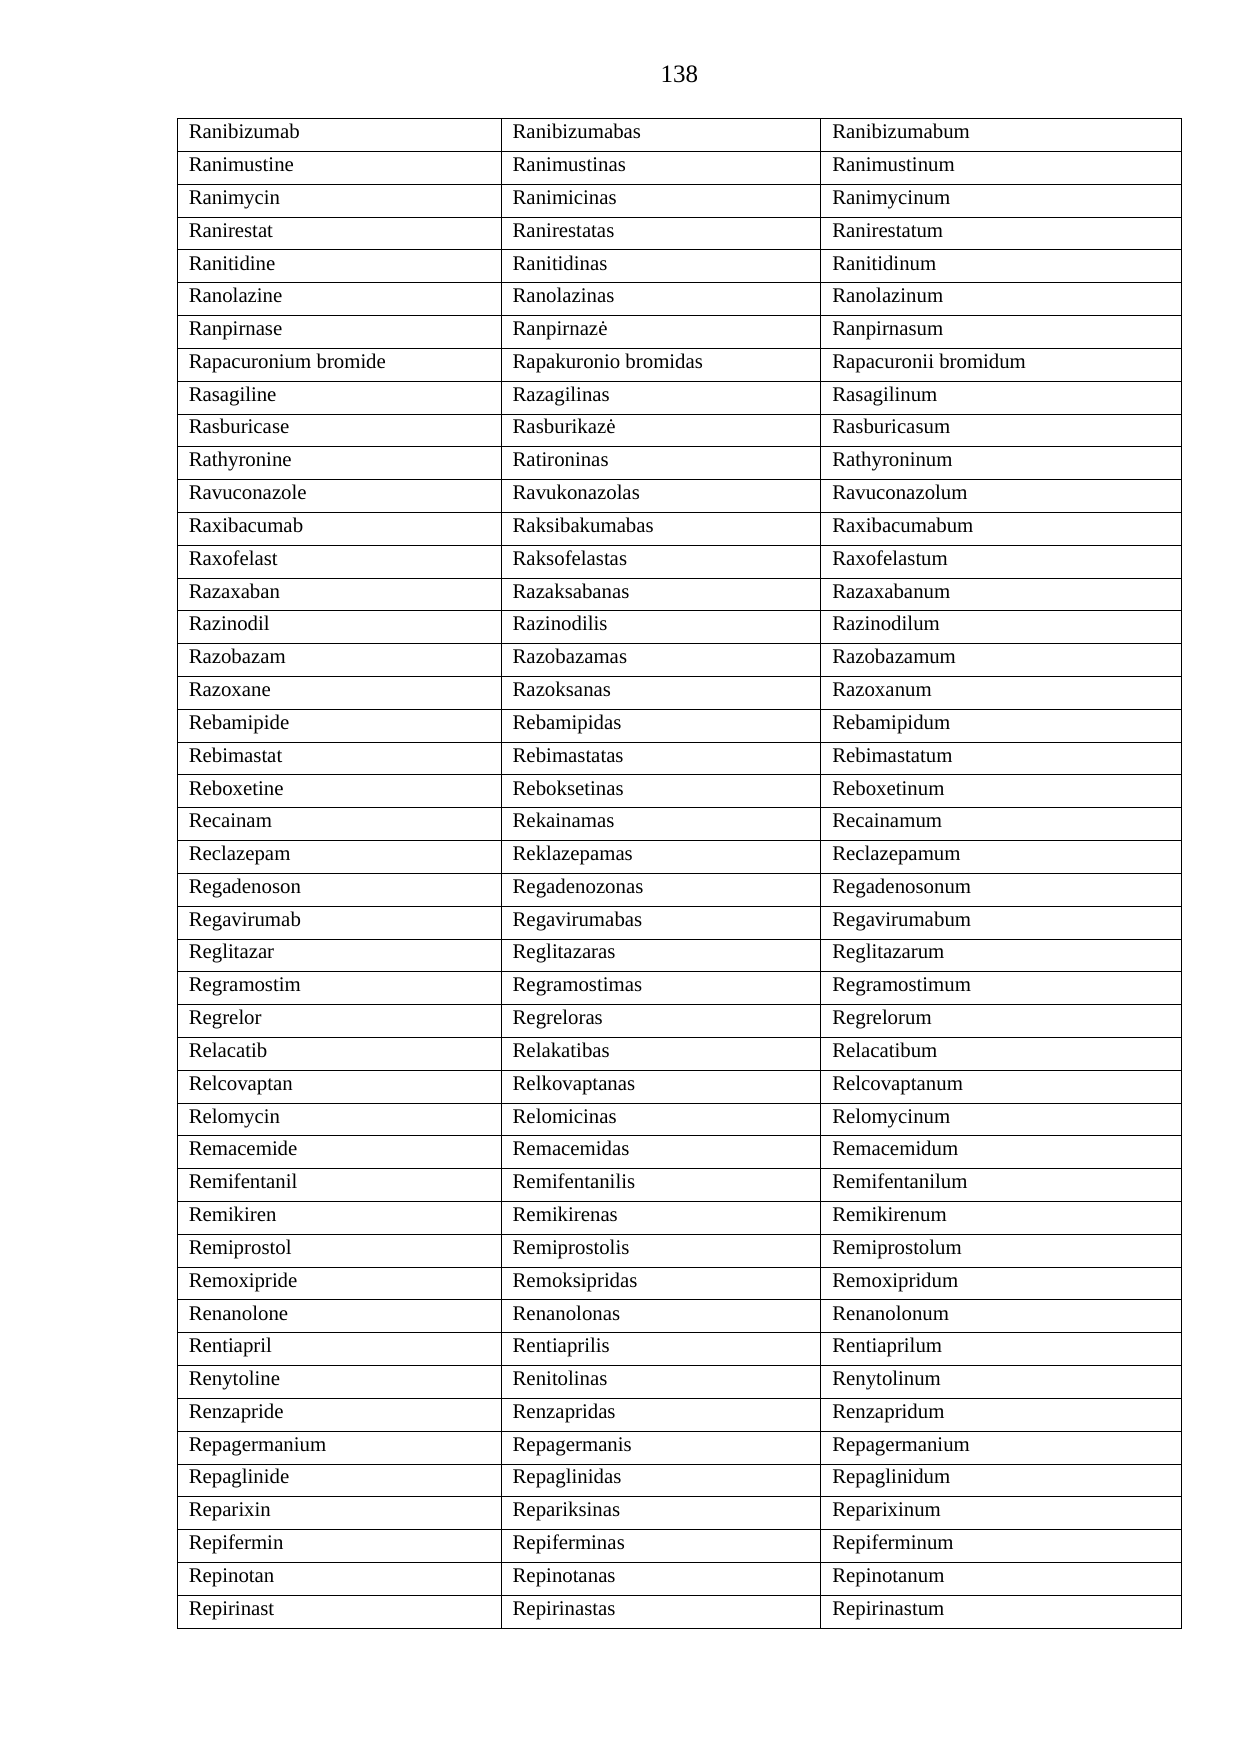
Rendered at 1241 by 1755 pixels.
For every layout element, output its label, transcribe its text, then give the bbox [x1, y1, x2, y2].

table_cell Reglitazaras [502, 940, 820, 971]
table_cell Rathyronine [178, 447, 501, 479]
table_cell Ratironinas [502, 447, 820, 479]
table_cell Razobazam [178, 644, 501, 676]
table_cell Renanolone [178, 1300, 501, 1332]
table_cell Ranimicinas [502, 185, 820, 217]
table_cell Regramostim [178, 972, 501, 1004]
table_cell Razoxane [178, 677, 501, 709]
table_cell Remikiren [178, 1202, 501, 1234]
table_cell Reclazepam [178, 841, 501, 873]
table_cell Remiprostolum [821, 1235, 1181, 1267]
table_cell Repinotanas [502, 1563, 820, 1595]
table_cell Relcovaptanum [821, 1071, 1181, 1102]
table_cell Rentiaprilum [821, 1333, 1181, 1365]
table_cell Ranibizumabas [502, 119, 820, 151]
table_cell Remikirenas [502, 1202, 820, 1234]
table_cell Ranibizumab [178, 119, 501, 151]
table_cell Relacatibum [821, 1038, 1181, 1070]
table_cell Repiferminas [502, 1530, 820, 1562]
table_cell Ravukonazolas [502, 480, 820, 512]
table_cell Regrelor [178, 1005, 501, 1037]
table_cell Ranimustinum [821, 152, 1181, 184]
table_cell Relomycin [178, 1104, 501, 1135]
table_cell Repaglinidum [821, 1465, 1181, 1496]
table_cell Renanolonum [821, 1300, 1181, 1332]
table_cell Remacemidas [502, 1136, 820, 1168]
table_cell Repinotan [178, 1563, 501, 1595]
table_cell Ranimycinum [821, 185, 1181, 217]
table_cell Regavirumabum [821, 907, 1181, 938]
table_cell Ravuconazole [178, 480, 501, 512]
table_cell Ranpirnasum [821, 316, 1181, 348]
table_cell Renytoline [178, 1366, 501, 1398]
table_cell Remoksipridas [502, 1268, 820, 1299]
table_cell Reboxetine [178, 775, 501, 807]
table_cell Razaxaban [178, 579, 501, 610]
table_cell Relakatibas [502, 1038, 820, 1070]
table_cell Repagermanium [821, 1432, 1181, 1463]
table_cell Ranirestat [178, 218, 501, 249]
table_cell Repifermin [178, 1530, 501, 1562]
table_cell Rentiaprilis [502, 1333, 820, 1365]
table_cell Repariksinas [502, 1497, 820, 1529]
table_cell Remiprostolis [502, 1235, 820, 1267]
table_cell Razinodilum [821, 611, 1181, 643]
table_cell Rasburicasum [821, 415, 1181, 446]
table_cell Repirinastum [821, 1596, 1181, 1627]
table_cell Ranitidinum [821, 250, 1181, 282]
table_cell Reboksetinas [502, 775, 820, 807]
table_cell Razaxabanum [821, 579, 1181, 610]
table_cell Repirinast [178, 1596, 501, 1627]
table_cell Ranimustine [178, 152, 501, 184]
table_cell Rentiapril [178, 1333, 501, 1365]
table_cell Razagilinas [502, 382, 820, 413]
table_cell Rasagiline [178, 382, 501, 413]
table_cell Remifentanilum [821, 1169, 1181, 1201]
table_cell Repaglinide [178, 1465, 501, 1496]
table_cell Regavirumabas [502, 907, 820, 938]
table_cell Ranirestatum [821, 218, 1181, 249]
table_cell Regadenozonas [502, 874, 820, 906]
table_cell Rapacuronii bromidum [821, 349, 1181, 381]
table_cell Ranolazine [178, 283, 501, 315]
table_cell Ranitidine [178, 250, 501, 282]
table_cell Renytolinum [821, 1366, 1181, 1398]
table_cell Renitolinas [502, 1366, 820, 1398]
table_cell Remiprostol [178, 1235, 501, 1267]
table_cell Repagermanis [502, 1432, 820, 1463]
table_cell Reparixinum [821, 1497, 1181, 1529]
table_cell Regramostimum [821, 972, 1181, 1004]
table_cell Rapacuronium bromide [178, 349, 501, 381]
table_cell Recainamum [821, 808, 1181, 840]
table_cell Raksibakumabas [502, 513, 820, 545]
table_cell Renzapride [178, 1399, 501, 1431]
table_cell Regavirumab [178, 907, 501, 938]
table_cell Ravuconazolum [821, 480, 1181, 512]
table_cell Renanolonas [502, 1300, 820, 1332]
table_cell Ranpirnazė [502, 316, 820, 348]
table_cell Regreloras [502, 1005, 820, 1037]
table_cell Rebamipidum [821, 710, 1181, 742]
table_cell Razobazamas [502, 644, 820, 676]
table_cell Rebamipide [178, 710, 501, 742]
table_cell Repirinastas [502, 1596, 820, 1627]
table_cell Razoksanas [502, 677, 820, 709]
table_cell Rebamipidas [502, 710, 820, 742]
table_cell Remifentanil [178, 1169, 501, 1201]
table_cell Remifentanilis [502, 1169, 820, 1201]
table_cell Razaksabanas [502, 579, 820, 610]
table_cell Remacemide [178, 1136, 501, 1168]
table_cell Razinodilis [502, 611, 820, 643]
table_cell Rebimastatas [502, 743, 820, 774]
table_cell Ranolazinum [821, 283, 1181, 315]
table_cell Raksofelastas [502, 546, 820, 577]
table_cell Rasagilinum [821, 382, 1181, 413]
table_cell Reboxetinum [821, 775, 1181, 807]
table_cell Repaglinidas [502, 1465, 820, 1496]
table_cell Relacatib [178, 1038, 501, 1070]
table_cell Rathyroninum [821, 447, 1181, 479]
table_cell Raxibacumab [178, 513, 501, 545]
table_cell Recainam [178, 808, 501, 840]
table_cell Raxofelastum [821, 546, 1181, 577]
table_cell Reglitazar [178, 940, 501, 971]
table_cell Regadenosonum [821, 874, 1181, 906]
table_cell Relkovaptanas [502, 1071, 820, 1102]
table_cell Remoxipridum [821, 1268, 1181, 1299]
table_cell Regrelorum [821, 1005, 1181, 1037]
table_cell Rapakuronio bromidas [502, 349, 820, 381]
table_cell Reklazepamas [502, 841, 820, 873]
table_cell Renzapridum [821, 1399, 1181, 1431]
table_cell Regramostimas [502, 972, 820, 1004]
table_cell Razoxanum [821, 677, 1181, 709]
table_cell Ranimycin [178, 185, 501, 217]
table_cell Relomicinas [502, 1104, 820, 1135]
table_cell Relcovaptan [178, 1071, 501, 1102]
table_cell Raxofelast [178, 546, 501, 577]
table_cell Ranirestatas [502, 218, 820, 249]
table_cell Regadenoson [178, 874, 501, 906]
table_cell Rekainamas [502, 808, 820, 840]
table_cell Renzapridas [502, 1399, 820, 1431]
table_cell Ranolazinas [502, 283, 820, 315]
table_cell Remikirenum [821, 1202, 1181, 1234]
table_cell Repinotanum [821, 1563, 1181, 1595]
table_cell Remoxipride [178, 1268, 501, 1299]
table_cell Rebimastat [178, 743, 501, 774]
table_cell Razobazamum [821, 644, 1181, 676]
table_cell Ranimustinas [502, 152, 820, 184]
table_cell Rasburicase [178, 415, 501, 446]
table_cell Reglitazarum [821, 940, 1181, 971]
table_cell Reclazepamum [821, 841, 1181, 873]
table_cell Reparixin [178, 1497, 501, 1529]
table_cell Ranpirnase [178, 316, 501, 348]
table_cell Repiferminum [821, 1530, 1181, 1562]
table_cell Repagermanium [178, 1432, 501, 1463]
table_cell Razinodil [178, 611, 501, 643]
table_cell Raxibacumabum [821, 513, 1181, 545]
table_cell Rebimastatum [821, 743, 1181, 774]
table_cell Ranibizumabum [821, 119, 1181, 151]
table_cell Ranitidinas [502, 250, 820, 282]
table_cell Relomycinum [821, 1104, 1181, 1135]
table_cell Remacemidum [821, 1136, 1181, 1168]
table_cell Rasburikazė [502, 415, 820, 446]
